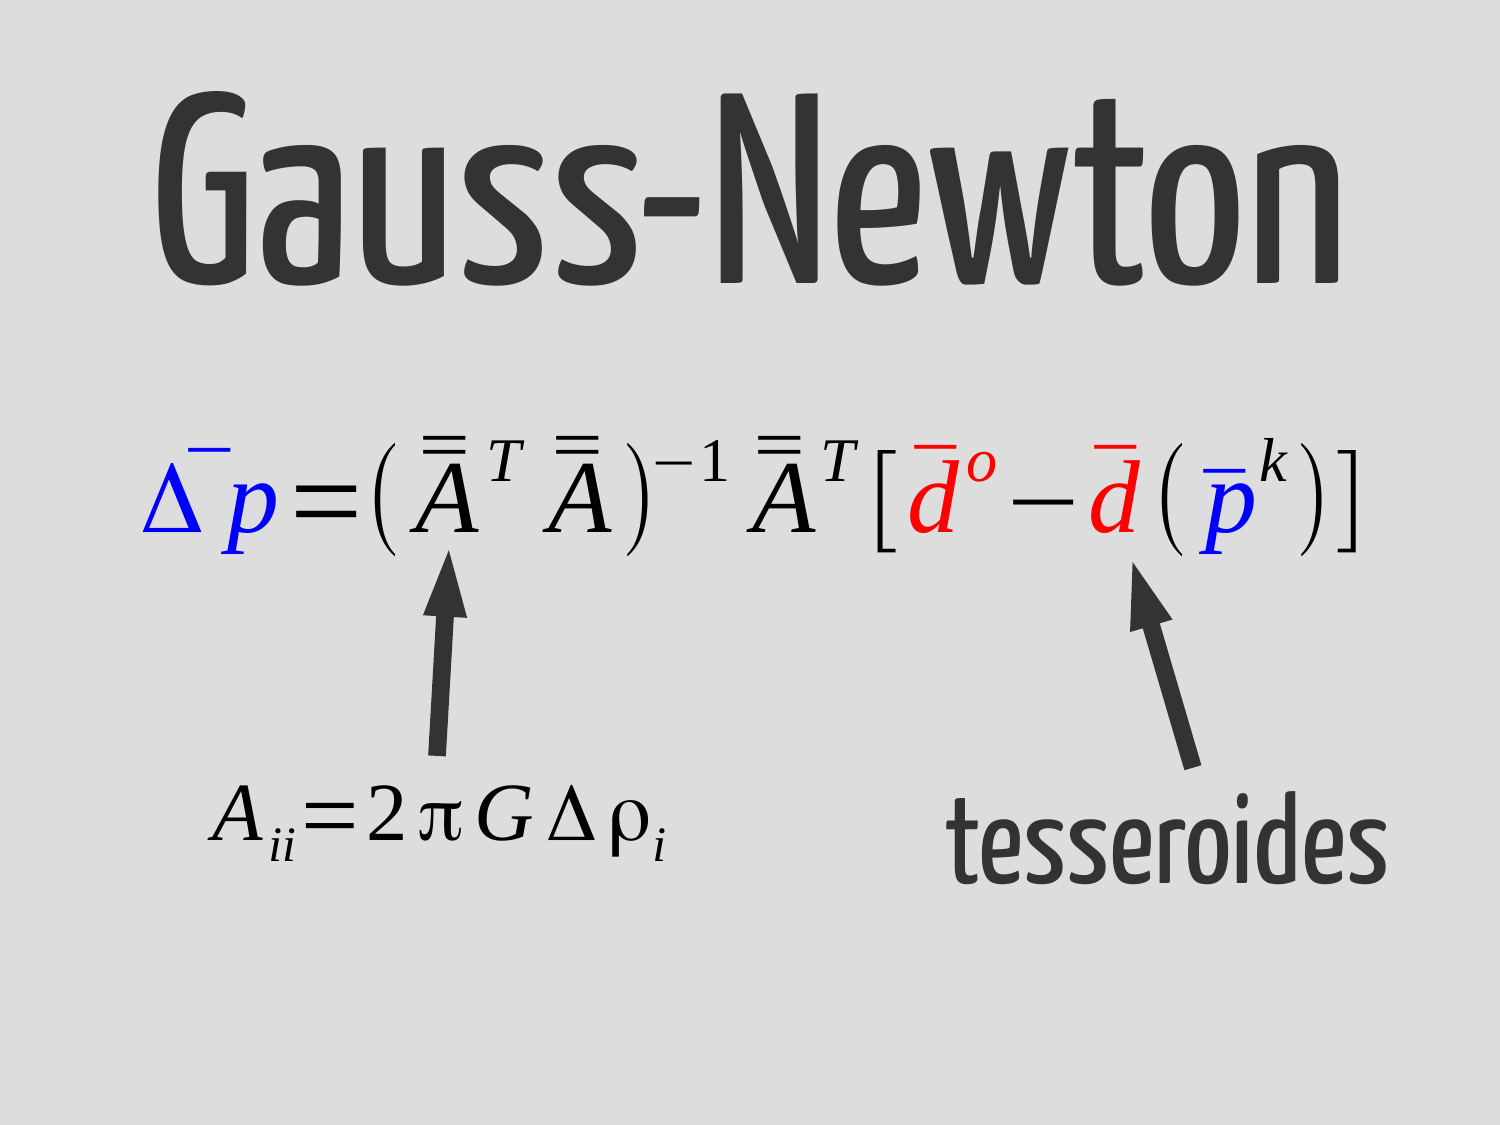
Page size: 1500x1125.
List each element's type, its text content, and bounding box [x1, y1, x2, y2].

text_box tesseroides [930, 755, 1406, 916]
chart [131, 425, 1370, 563]
chart [198, 767, 674, 872]
title Gauss-Newton [75, 0, 1425, 343]
